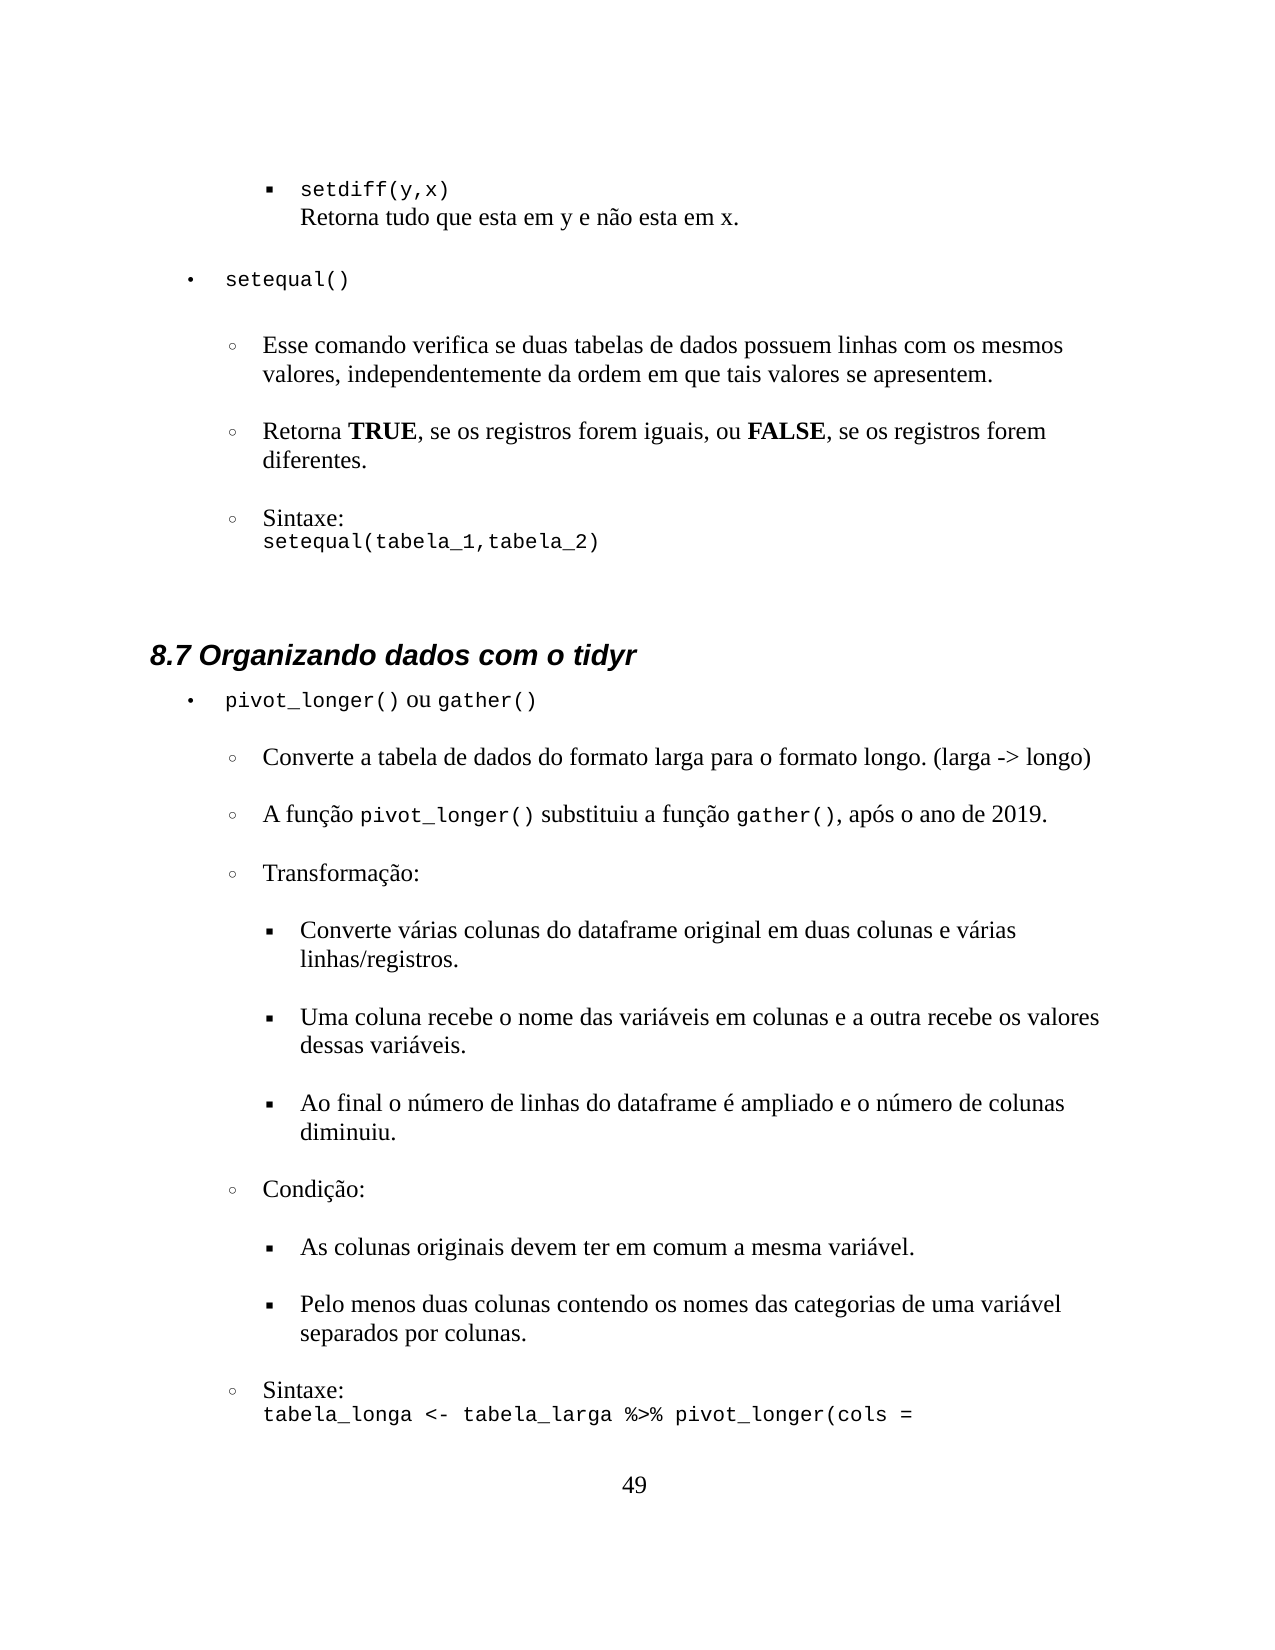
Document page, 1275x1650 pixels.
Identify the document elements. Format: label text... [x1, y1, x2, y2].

list Converte a tabela de dados do formato larga para o formato longo. (larga -> longo) [225, 742, 1125, 799]
list Condição: [225, 1174, 1125, 1232]
list Esse comando verifica se duas tabelas de dados possuem linhas com os mesmos valores, independentemente da ordem em que tais valores se apresentem. [225, 330, 1125, 416]
list pivot_longer() ou gather() [187, 684, 1125, 742]
list A função pivot_longer() substituiu a função gather(), após o ano de 2019. [225, 799, 1125, 858]
list setequal() [187, 269, 1125, 321]
subtitle 8.7 Organizando dados com o tidyr [150, 638, 1125, 671]
list Ao final o número de linhas do dataframe é ampliado e o número de colunas diminuiu. [262, 1088, 1125, 1174]
list Converte várias colunas do dataframe original em duas colunas e várias linhas/registros. [262, 915, 1125, 1002]
list Sintaxe: tabela_longa <- tabela_larga %>% pivot_longer(cols = [225, 1375, 1125, 1428]
list Uma coluna recebe o nome das variáveis em colunas e a outra recebe os valores dessas variáveis. [262, 1002, 1125, 1088]
list As colunas originais devem ter em comum a mesma variável. [262, 1232, 1125, 1289]
list setdiff(y,x) Retorna tudo que esta em y e não esta em x. [262, 179, 1125, 260]
list [262, 150, 1125, 179]
list Pelo menos duas colunas contendo os nomes das categorias de uma variável separados por colunas. [262, 1289, 1125, 1375]
list Retorna TRUE, se os registros forem iguais, ou FALSE, se os registros forem diferentes. [225, 416, 1125, 503]
list Sintaxe: setequal(tabela_1,tabela_2) [225, 503, 1125, 584]
list Transformação: [225, 858, 1125, 915]
